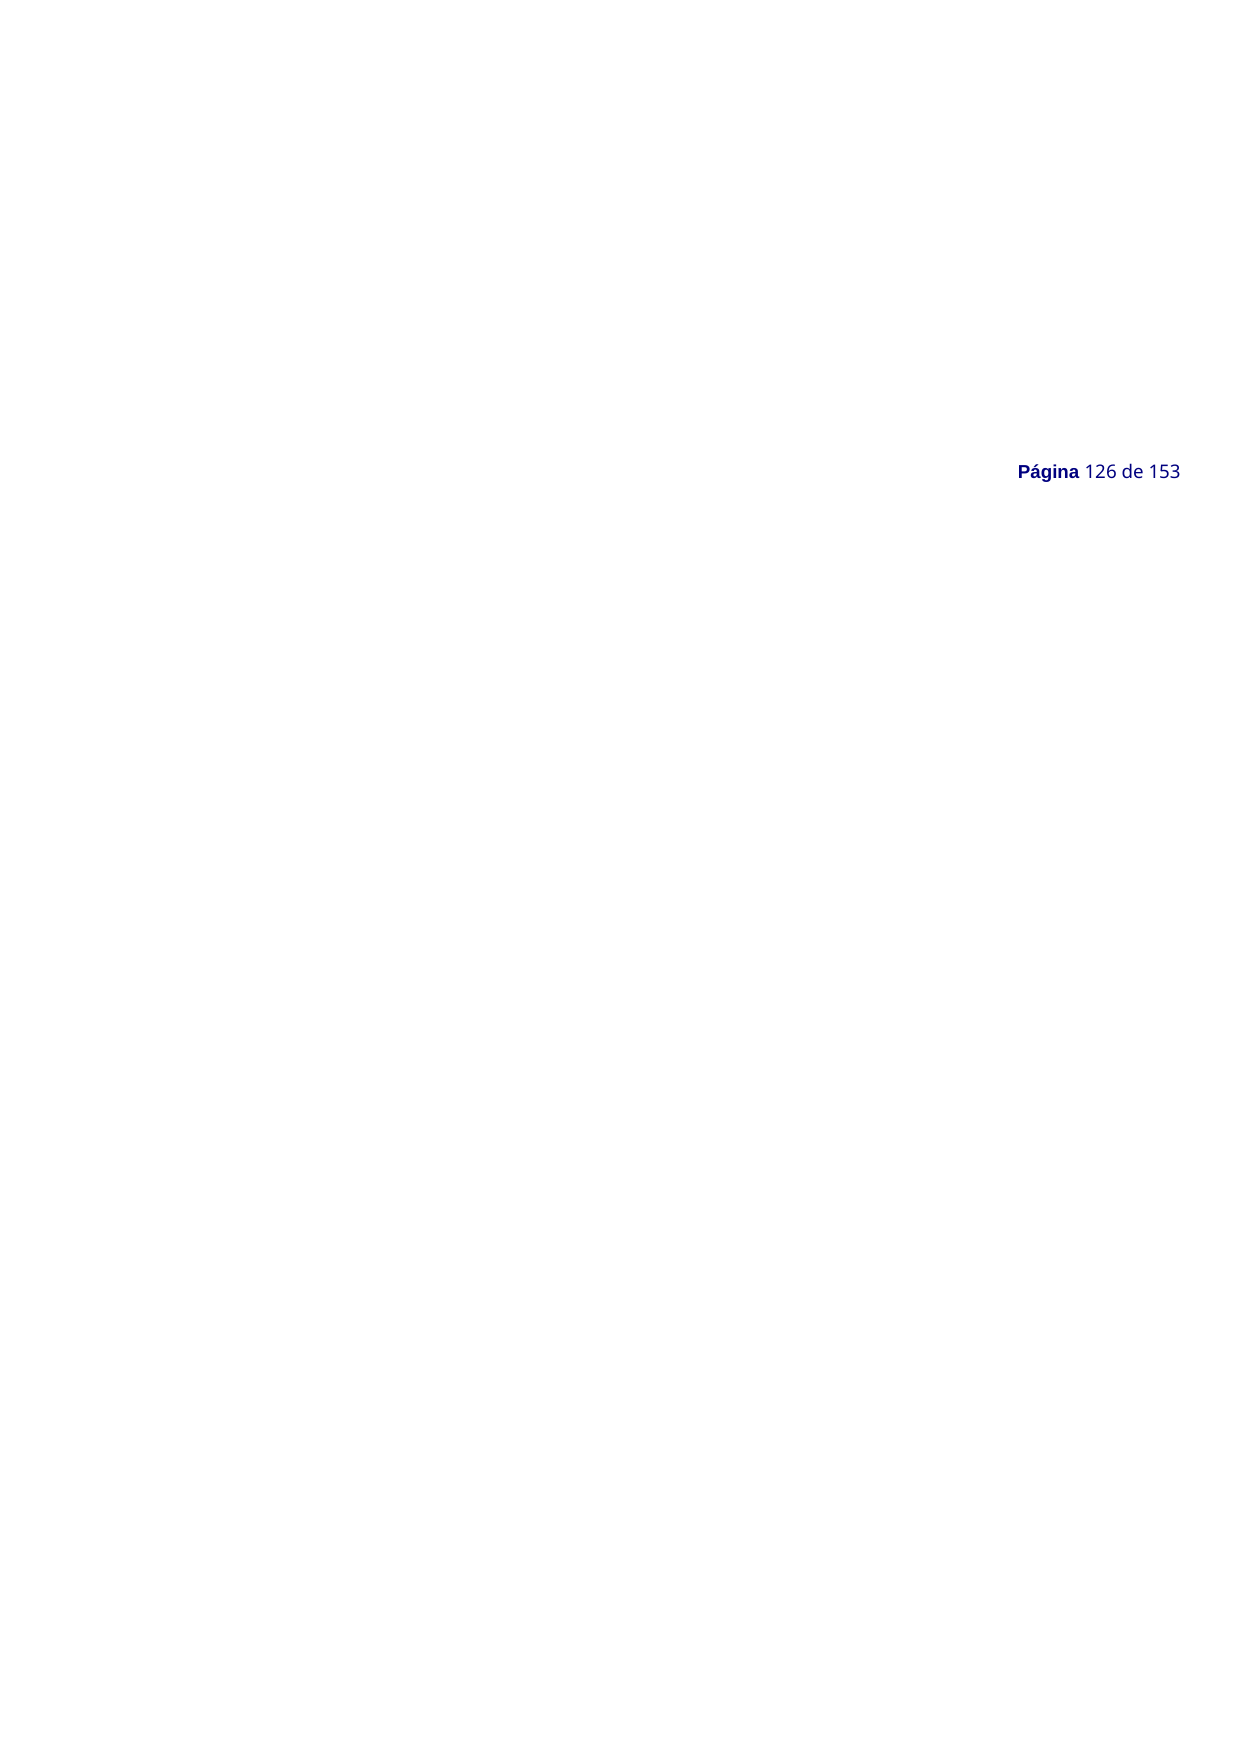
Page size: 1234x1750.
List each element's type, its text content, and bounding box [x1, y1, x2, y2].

text Página 126 de 153 [173, 458, 1180, 484]
